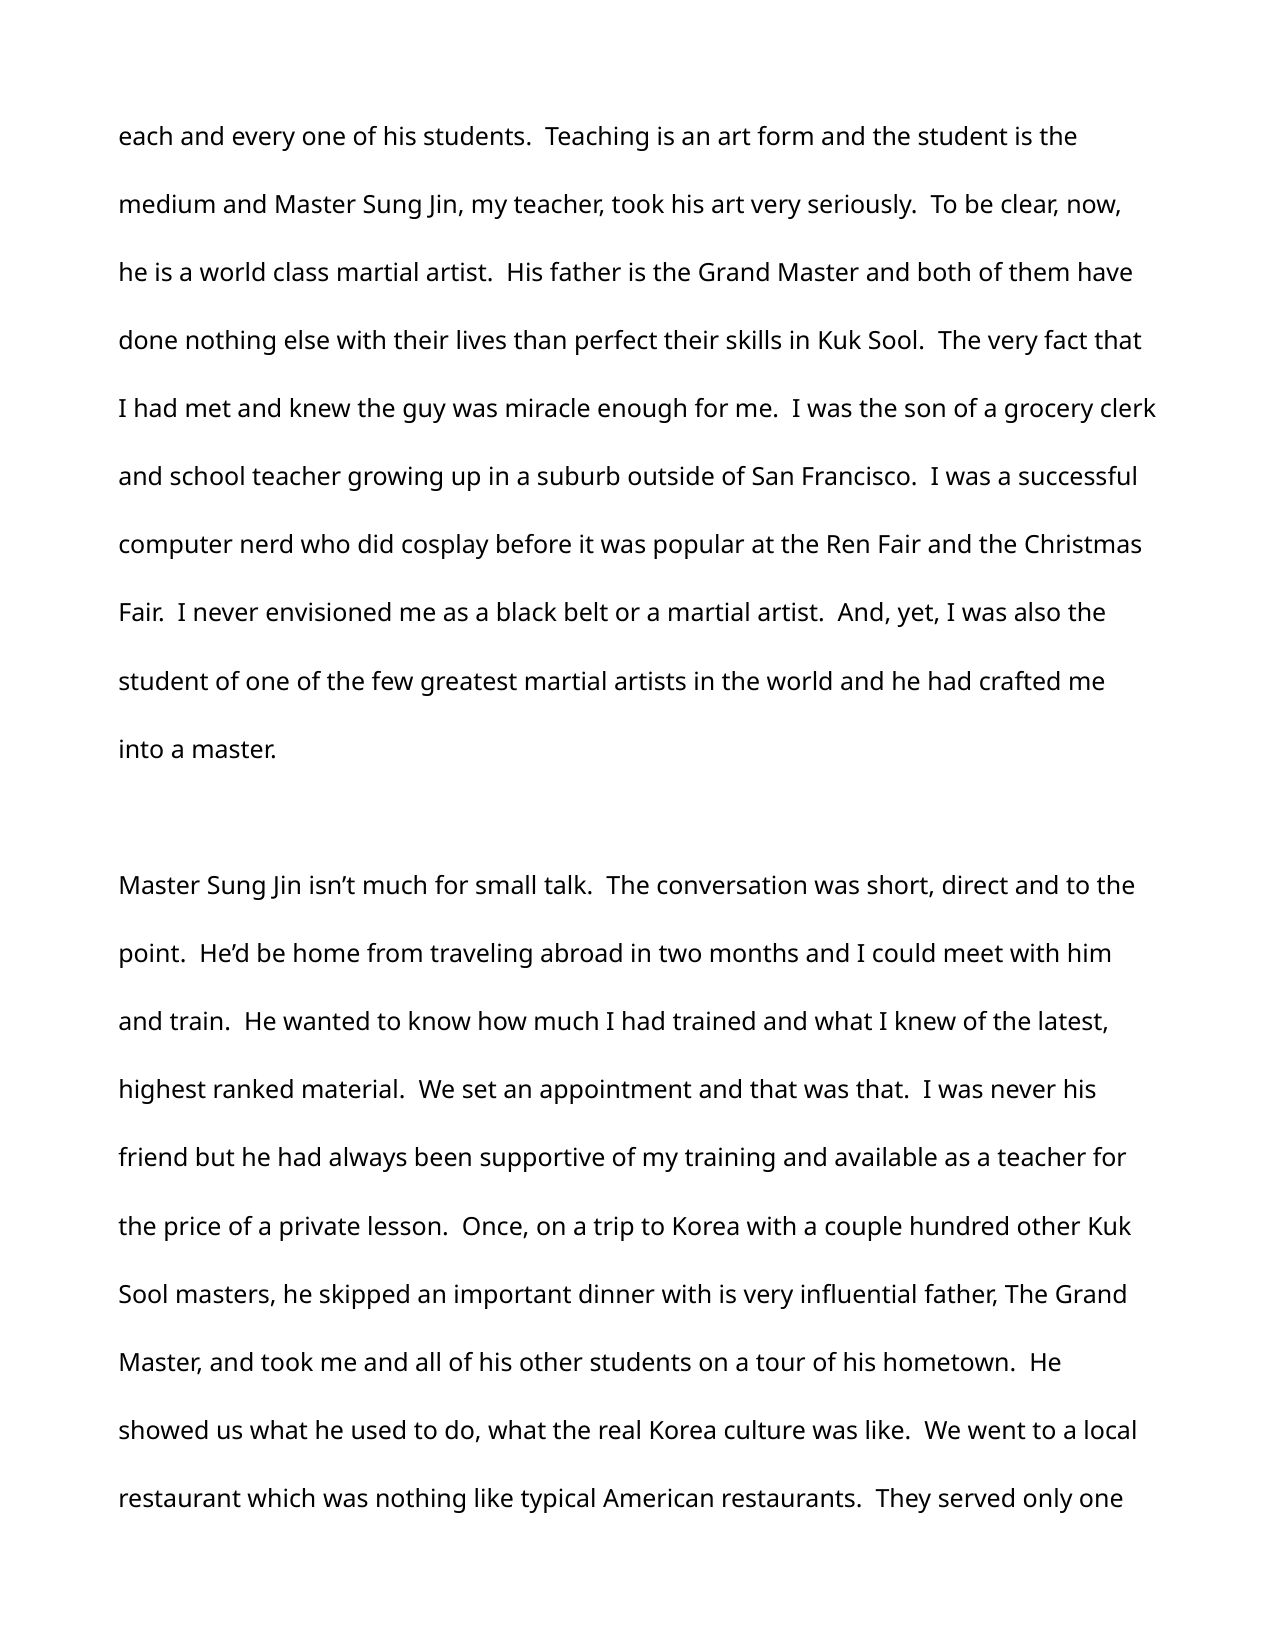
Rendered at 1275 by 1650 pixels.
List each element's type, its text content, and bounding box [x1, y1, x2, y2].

text Master Sung Jin isn’t much for small talk. The conversation was short, direct and to the point. He’d be home from traveling abroad in two months and I could meet with him and train. He wanted to know how much I had trained and what I knew of the latest, highest ranked material. We set an appointment and that was that. I was never his friend but he had always been supportive of my training and available as a teacher for the price of a private lesson. Once, on a trip to Korea with a couple hundred other Kuk Sool masters, he skipped an important dinner with is very influential father, The Grand Master, and took me and all of his other students on a tour of his hometown. He showed us what he used to do, what the real Korea culture was like. We went to a local restaurant which was nothing like typical American restaurants. They served only one [118, 867, 1157, 1515]
text each and every one of his students. Teaching is an art form and the student is the medium and Master Sung Jin, my teacher, took his art very seriously. To be clear, now, he is a world class martial artist. His father is the Grand Master and both of them have done nothing else with their lives than perfect their skills in Kuk Sool. The very fact that I had met and knew the guy was miracle enough for me. I was the son of a grocery clerk and school teacher growing up in a suburb outside of San Francisco. I was a successful computer nerd who did cosplay before it was popular at the Ren Fair and the Christmas Fair. I never envisioned me as a black belt or a martial artist. And, yet, I was also the student of one of the few greatest martial artists in the world and he had crafted me into a master. [118, 118, 1157, 765]
